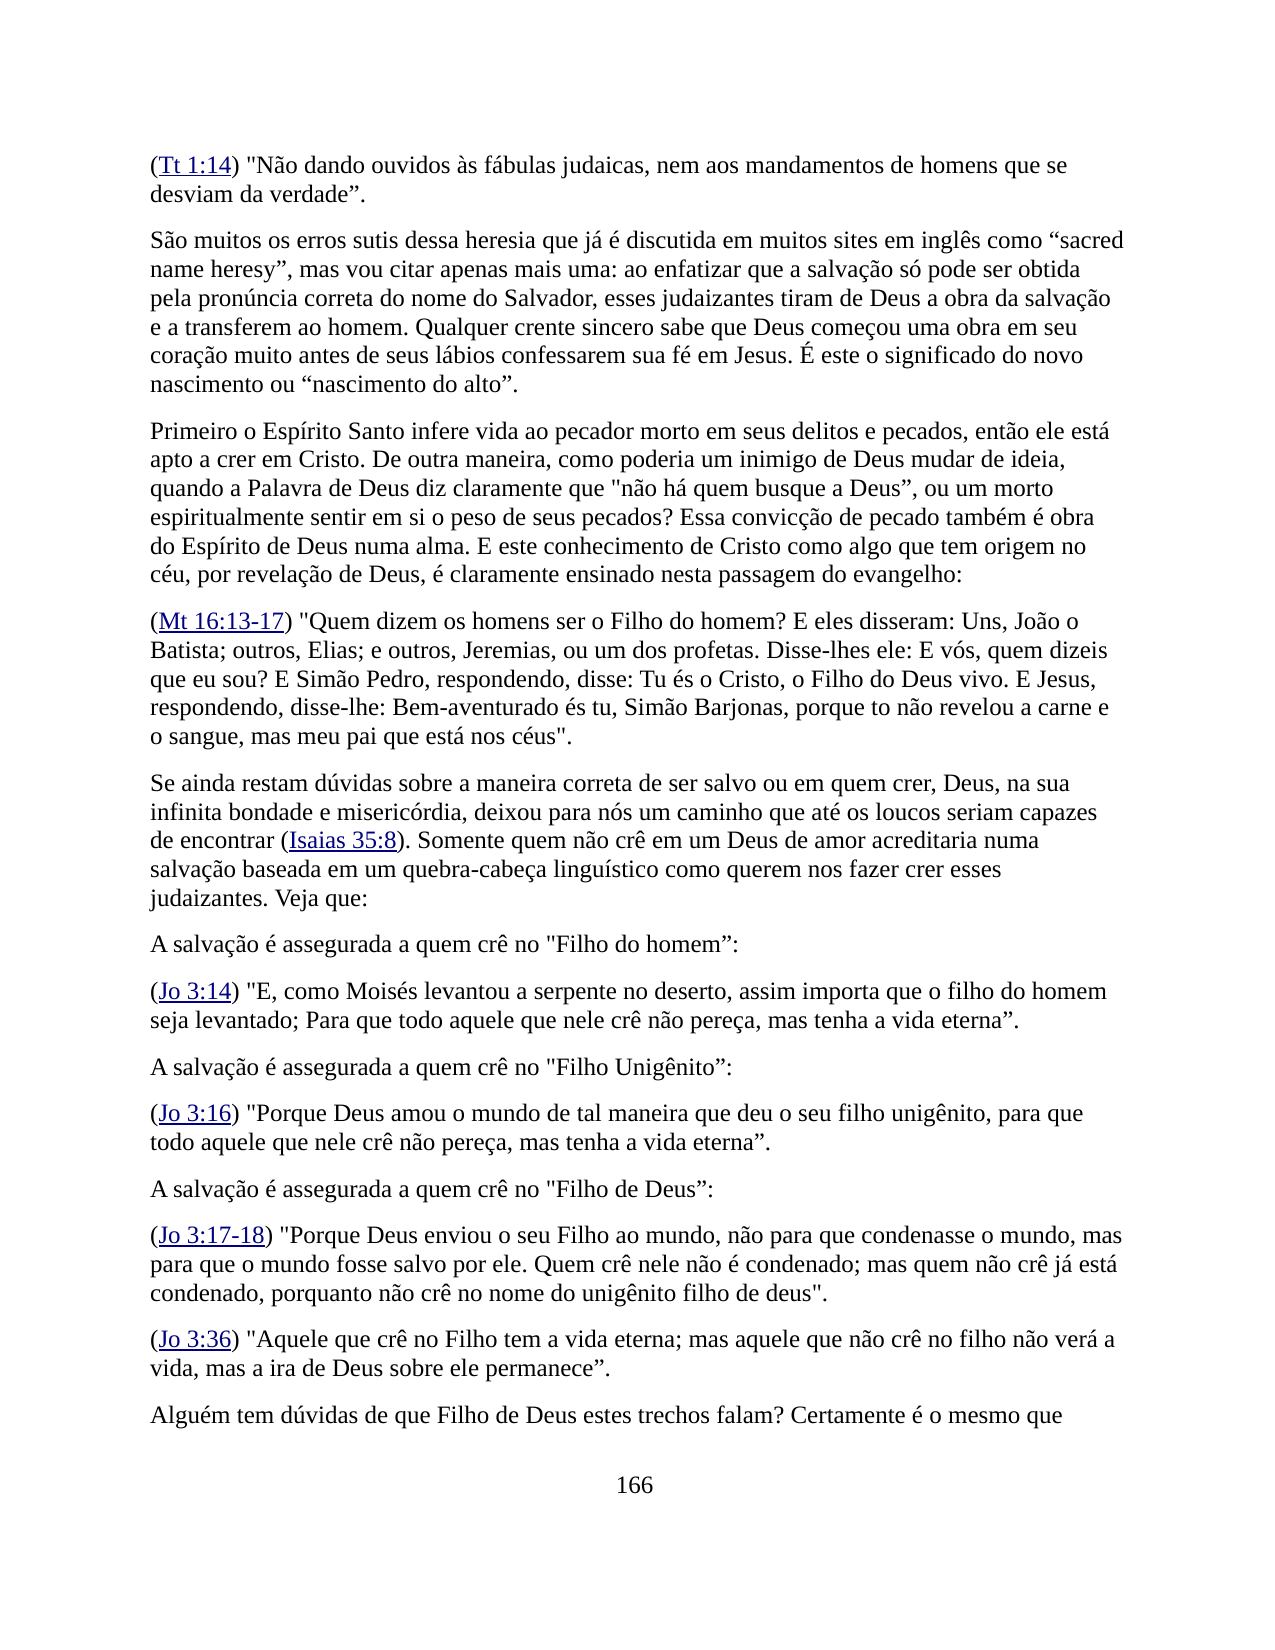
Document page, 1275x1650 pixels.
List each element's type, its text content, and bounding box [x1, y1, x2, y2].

text (Jo 3:17-18) "Porque Deus enviou o seu Filho ao mundo, não para que condenasse o mundo, mas para que o mundo fosse salvo por ele. Quem crê nele não é condenado; mas quem não crê já está condenado, porquanto não crê no nome do unigênito filho de deus". [150, 1220, 1125, 1307]
text Primeiro o Espírito Santo infere vida ao pecador morto em seus delitos e pecados, então ele está apto a crer em Cristo. De outra maneira, como poderia um inimigo de Deus mudar de ideia, quando a Palavra de Deus diz claramente que "não há quem busque a Deus”, ou um morto espiritualmente sentir em si o peso de seus pecados? Essa convicção de pecado também é obra do Espírito de Deus numa alma. E este conhecimento de Cristo como algo que tem origem no céu, por revelação de Deus, é claramente ensinado nesta passagem do evangelho: [150, 416, 1125, 588]
text (Jo 3:16) "Porque Deus amou o mundo de tal maneira que deu o seu filho unigênito, para que todo aquele que nele crê não pereça, mas tenha a vida eterna”. [150, 1098, 1125, 1156]
text São muitos os erros sutis dessa heresia que já é discutida em muitos sites em inglês como “sacred name heresy”, mas vou citar apenas mais uma: ao enfatizar que a salvação só pode ser obtida pela pronúncia correta do nome do Salvador, esses judaizantes tiram de Deus a obra da salvação e a transferem ao homem. Qualquer crente sincero sabe que Deus começou uma obra em seu coração muito antes de seus lábios confessarem sua fé em Jesus. É este o significado do novo nascimento ou “nascimento do alto”. [150, 225, 1125, 398]
text Alguém tem dúvidas de que Filho de Deus estes trechos falam? Certamente é o mesmo que [150, 1400, 1125, 1429]
text (Jo 3:14) "E, como Moisés levantou a serpente no deserto, assim importa que o filho do homem seja levantado; Para que todo aquele que nele crê não pereça, mas tenha a vida eterna”. [150, 976, 1125, 1034]
text (Jo 3:36) "Aquele que crê no Filho tem a vida eterna; mas aquele que não crê no filho não verá a vida, mas a ira de Deus sobre ele permanece”. [150, 1324, 1125, 1382]
text A salvação é assegurada a quem crê no "Filho Unigênito”: [150, 1052, 1125, 1080]
text Se ainda restam dúvidas sobre a maneira correta de ser salvo ou em quem crer, Deus, na sua infinita bondade e misericórdia, deixou para nós um caminho que até os loucos seriam capazes de encontrar (Isaias 35:8). Somente quem não crê em um Deus de amor acreditaria numa salvação baseada em um quebra-cabeça linguístico como querem nos fazer crer esses judaizantes. Veja que: [150, 768, 1125, 912]
text A salvação é assegurada a quem crê no "Filho de Deus”: [150, 1174, 1125, 1202]
text (Tt 1:14) "Não dando ouvidos às fábulas judaicas, nem aos mandamentos de homens que se desviam da verdade”. [150, 150, 1125, 207]
text (Mt 16:13-17) "Quem dizem os homens ser o Filho do homem? E eles disseram: Uns, João o Batista; outros, Elias; e outros, Jeremias, ou um dos profetas. Disse-lhes ele: E vós, quem dizeis que eu sou? E Simão Pedro, respondendo, disse: Tu és o Cristo, o Filho do Deus vivo. E Jesus, respondendo, disse-lhe: Bem-aventurado és tu, Simão Barjonas, porque to não revelou a carne e o sangue, mas meu pai que está nos céus". [150, 606, 1125, 750]
text A salvação é assegurada a quem crê no "Filho do homem”: [150, 929, 1125, 958]
